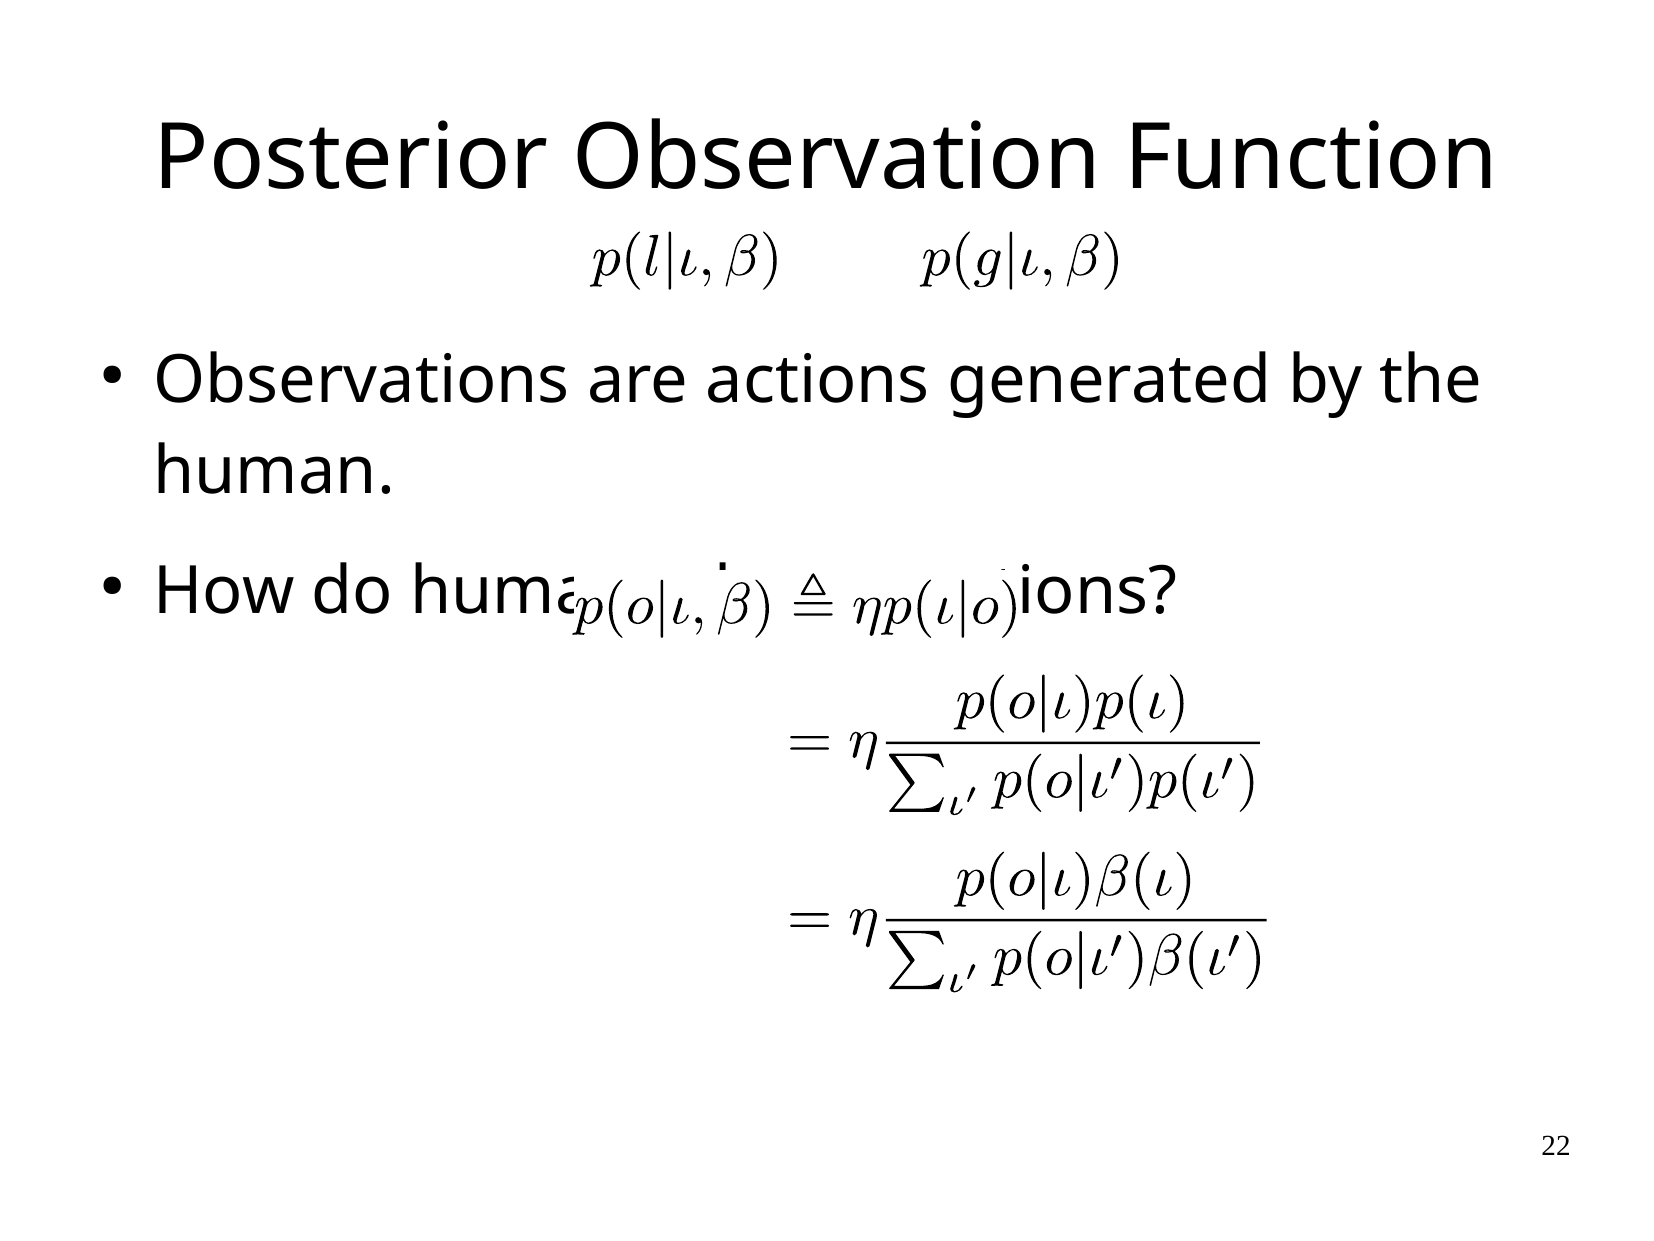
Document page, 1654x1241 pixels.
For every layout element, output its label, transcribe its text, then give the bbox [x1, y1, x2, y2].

title Posterior Observation Function [82, 49, 1571, 257]
text_box [786, 851, 1267, 993]
list Observations are actions generated by the human. How do humans choose actions? [82, 331, 1571, 1051]
text_box [786, 674, 1260, 816]
text_box [589, 231, 783, 290]
text_box [572, 570, 1022, 638]
text_box [919, 231, 1124, 290]
